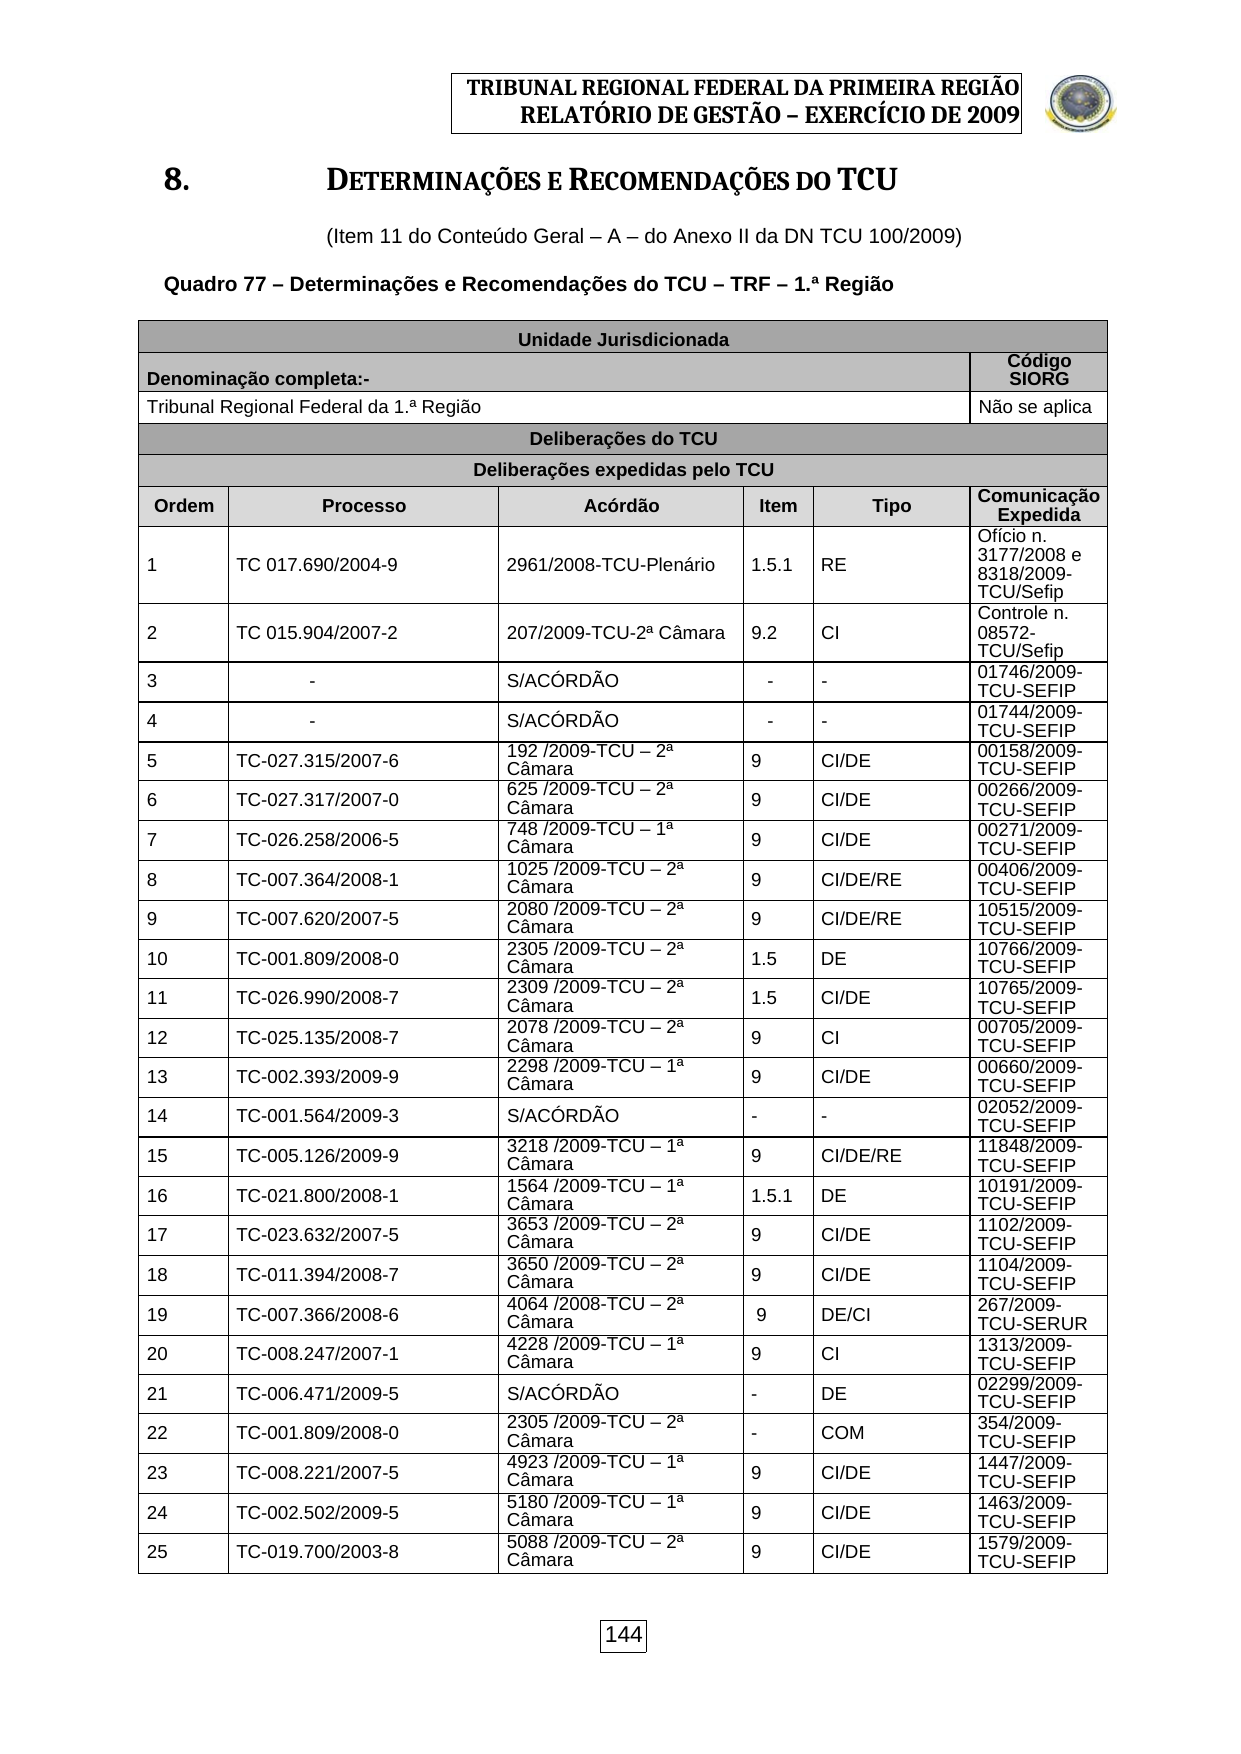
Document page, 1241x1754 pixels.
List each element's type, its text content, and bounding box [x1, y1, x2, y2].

table_cell 1447/2009- TCU-SEFIP [971, 1454, 1107, 1493]
table_cell TC 017.690/2004-9 [229, 527, 498, 603]
table_cell 2305 /2009-TCU – 2ª Câmara [499, 1414, 743, 1453]
table_cell S/ACÓRDÃO [499, 1098, 743, 1136]
table_cell TC-007.366/2008-6 [229, 1296, 498, 1334]
subtitle Quadro 77 – Determinações e Recomendações do TCU – TRF – 1.ª Região [163, 272, 1123, 296]
table_cell 207/2009-TCU-2ª Câmara [499, 604, 743, 661]
picture [1045, 75, 1117, 133]
table_cell - [744, 663, 813, 701]
table_cell 9 [744, 821, 813, 860]
table_cell TC-021.800/2008-1 [229, 1177, 498, 1215]
table_cell 2961/2008-TCU-Plenário [499, 527, 743, 603]
table_cell Acórdão [499, 487, 743, 526]
table_cell CI/DE [814, 821, 969, 860]
table_cell 9 [744, 861, 813, 899]
table_cell 25 [139, 1534, 228, 1572]
table_cell 23 [139, 1454, 228, 1493]
table_cell 14 [139, 1098, 228, 1136]
table_cell TC-002.502/2009-5 [229, 1494, 498, 1533]
table_cell Ofício n. 3177/2008 e 8318/2009- TCU/Sefip [971, 527, 1107, 603]
table_cell Denominação completa:- [139, 353, 969, 391]
table_cell 16 [139, 1177, 228, 1215]
table_cell TC-002.393/2009-9 [229, 1058, 498, 1097]
table_cell 9 [139, 901, 228, 939]
table_cell - [814, 663, 969, 701]
table_cell 3653 /2009-TCU – 2ª Câmara [499, 1216, 743, 1255]
table_cell 9 [744, 901, 813, 939]
table_cell TC-008.247/2007-1 [229, 1336, 498, 1374]
table_cell RE [814, 527, 969, 603]
table_cell 1104/2009- TCU-SEFIP [971, 1256, 1107, 1294]
table_cell - [814, 1098, 969, 1136]
table_cell TC-005.126/2009-9 [229, 1138, 498, 1176]
table_cell 9 [744, 1494, 813, 1533]
table_cell 4923 /2009-TCU – 1ª Câmara [499, 1454, 743, 1493]
table_cell TC-025.135/2008-7 [229, 1019, 498, 1057]
table_cell 02052/2009- TCU-SEFIP [971, 1098, 1107, 1136]
table_cell CI/DE/RE [814, 861, 969, 899]
table_cell 1025 /2009-TCU – 2ª Câmara [499, 861, 743, 899]
table_cell CI/DE/RE [814, 1138, 969, 1176]
table_cell - [744, 1098, 813, 1136]
table_cell 9 [744, 1534, 813, 1572]
table_cell TC-008.221/2007-5 [229, 1454, 498, 1493]
table_cell 20 [139, 1336, 228, 1374]
table_cell TC-007.364/2008-1 [229, 861, 498, 899]
table_cell TC-026.990/2008-7 [229, 979, 498, 1018]
table_cell 01744/2009- TCU-SEFIP [971, 703, 1107, 741]
table_cell 2 [139, 604, 228, 661]
table_cell 9 [744, 1138, 813, 1176]
table_cell 748 /2009-TCU – 1ª Câmara [499, 821, 743, 860]
table_cell CI/DE [814, 743, 969, 780]
table_cell DE [814, 1375, 969, 1413]
table_cell TC-001.809/2008-0 [229, 1414, 498, 1453]
table_cell TC-019.700/2003-8 [229, 1534, 498, 1572]
table_cell 9.2 [744, 604, 813, 661]
table_cell TC-027.317/2007-0 [229, 781, 498, 820]
table_cell Não se aplica [971, 392, 1107, 422]
subtitle DETERMINAÇÕES E RECOMENDAÇÕES DO TCU [163, 161, 1123, 199]
table_cell Deliberações do TCU [139, 424, 1107, 454]
table_cell 6 [139, 781, 228, 820]
table_cell 5088 /2009-TCU – 2ª Câmara [499, 1534, 743, 1572]
table_cell 1463/2009- TCU-SEFIP [971, 1494, 1107, 1533]
table_cell 1313/2009- TCU-SEFIP [971, 1336, 1107, 1374]
table_cell 24 [139, 1494, 228, 1533]
table_cell CI/DE/RE [814, 901, 969, 939]
table_cell TC-027.315/2007-6 [229, 743, 498, 780]
table_cell Tribunal Regional Federal da 1.ª Região [139, 392, 969, 422]
table_cell COM [814, 1414, 969, 1453]
table_cell TC-023.632/2007-5 [229, 1216, 498, 1255]
table_cell CI [814, 604, 969, 661]
table_cell Processo [229, 487, 498, 526]
table_cell - [229, 703, 498, 741]
table_cell CI/DE [814, 1058, 969, 1097]
table_cell CI/DE [814, 1256, 969, 1294]
table_cell - [229, 663, 498, 701]
table_cell 625 /2009-TCU – 2ª Câmara [499, 781, 743, 820]
table_cell 1564 /2009-TCU – 1ª Câmara [499, 1177, 743, 1215]
table_cell 11848/2009- TCU-SEFIP [971, 1138, 1107, 1176]
table_cell 22 [139, 1414, 228, 1453]
table_cell Comunicação Expedida [971, 487, 1107, 526]
text (Item 11 do Conteúdo Geral – A – do Anexo II da DN TCU 100/2009) [166, 224, 1123, 248]
table_header Unidade Jurisdicionada [139, 321, 1107, 352]
table_cell 2080 /2009-TCU – 2ª Câmara [499, 901, 743, 939]
table_cell DE/CI [814, 1296, 969, 1334]
table_cell TC-007.620/2007-5 [229, 901, 498, 939]
table_cell Ordem [139, 487, 228, 526]
table_cell CI [814, 1019, 969, 1057]
table_cell CI/DE [814, 1454, 969, 1493]
table_cell 3 [139, 663, 228, 701]
table_cell 13 [139, 1058, 228, 1097]
table_cell 8 [139, 861, 228, 899]
table_cell 00705/2009- TCU-SEFIP [971, 1019, 1107, 1057]
table_cell S/ACÓRDÃO [499, 663, 743, 701]
table_cell TC 015.904/2007-2 [229, 604, 498, 661]
table_cell 192 /2009-TCU – 2ª Câmara [499, 743, 743, 780]
table_cell 3650 /2009-TCU – 2ª Câmara [499, 1256, 743, 1294]
table_cell Item [744, 487, 813, 526]
table_cell 1.5.1 [744, 1177, 813, 1215]
table_cell 4228 /2009-TCU – 1ª Câmara [499, 1336, 743, 1374]
table_cell TC-011.394/2008-7 [229, 1256, 498, 1294]
table_cell - [744, 1414, 813, 1453]
table_cell CI [814, 1336, 969, 1374]
table_cell 9 [744, 781, 813, 820]
table_cell Deliberações expedidas pelo TCU [139, 455, 1107, 486]
table_cell CI/DE [814, 979, 969, 1018]
table_cell 00271/2009- TCU-SEFIP [971, 821, 1107, 860]
table_cell 2078 /2009-TCU – 2ª Câmara [499, 1019, 743, 1057]
table_cell 10766/2009- TCU-SEFIP [971, 940, 1107, 978]
table_cell 9 [744, 1256, 813, 1294]
table_cell 1579/2009- TCU-SEFIP [971, 1534, 1107, 1572]
table_cell 267/2009- TCU-SERUR [971, 1296, 1107, 1334]
table_cell 354/2009- TCU-SEFIP [971, 1414, 1107, 1453]
table_cell 1.5 [744, 979, 813, 1018]
table_cell 9 [744, 1058, 813, 1097]
table_cell CI/DE [814, 1494, 969, 1533]
table_cell DE [814, 1177, 969, 1215]
table_cell 1 [139, 527, 228, 603]
table_cell 4064 /2008-TCU – 2ª Câmara [499, 1296, 743, 1334]
table_cell TC-026.258/2006-5 [229, 821, 498, 860]
table_cell 01746/2009- TCU-SEFIP [971, 663, 1107, 701]
table_cell TC-001.809/2008-0 [229, 940, 498, 978]
table_cell 9 [744, 1216, 813, 1255]
table_cell - [744, 1375, 813, 1413]
table_cell 15 [139, 1138, 228, 1176]
table_cell 9 [744, 1336, 813, 1374]
table_cell 5 [139, 743, 228, 780]
table_cell S/ACÓRDÃO [499, 703, 743, 741]
table_cell 9 [744, 1019, 813, 1057]
table_cell 17 [139, 1216, 228, 1255]
table_cell 11 [139, 979, 228, 1018]
table_cell 21 [139, 1375, 228, 1413]
table_cell Código SIORG [971, 353, 1107, 391]
table_cell 12 [139, 1019, 228, 1057]
table_cell 9 [744, 743, 813, 780]
table_cell - [814, 703, 969, 741]
table_cell 19 [139, 1296, 228, 1334]
table_cell 00266/2009- TCU-SEFIP [971, 781, 1107, 820]
table_cell 7 [139, 821, 228, 860]
table_cell Controle n. 08572- TCU/Sefip [971, 604, 1107, 661]
table_cell 10515/2009- TCU-SEFIP [971, 901, 1107, 939]
table_cell CI/DE [814, 781, 969, 820]
table_cell DE [814, 940, 969, 978]
table_cell TC-006.471/2009-5 [229, 1375, 498, 1413]
table_cell 00406/2009- TCU-SEFIP [971, 861, 1107, 899]
table_cell 5180 /2009-TCU – 1ª Câmara [499, 1494, 743, 1533]
table_cell TC-001.564/2009-3 [229, 1098, 498, 1136]
table_cell 2305 /2009-TCU – 2ª Câmara [499, 940, 743, 978]
table_cell 10191/2009- TCU-SEFIP [971, 1177, 1107, 1215]
table_cell S/ACÓRDÃO [499, 1375, 743, 1413]
table_cell 10 [139, 940, 228, 978]
table_cell 1102/2009- TCU-SEFIP [971, 1216, 1107, 1255]
table_cell 10765/2009- TCU-SEFIP [971, 979, 1107, 1018]
table_cell 18 [139, 1256, 228, 1294]
table_cell 9 [744, 1454, 813, 1493]
table_cell 1.5.1 [744, 527, 813, 603]
table_cell 4 [139, 703, 228, 741]
table_cell CI/DE [814, 1534, 969, 1572]
table_cell - [744, 703, 813, 741]
table_cell 00660/2009- TCU-SEFIP [971, 1058, 1107, 1097]
table_cell 00158/2009- TCU-SEFIP [971, 743, 1107, 780]
table_cell Tipo [814, 487, 969, 526]
table_cell CI/DE [814, 1216, 969, 1255]
table_cell 2298 /2009-TCU – 1ª Câmara [499, 1058, 743, 1097]
table_cell 3218 /2009-TCU – 1ª Câmara [499, 1138, 743, 1176]
table_cell 1.5 [744, 940, 813, 978]
table_cell 02299/2009- TCU-SEFIP [971, 1375, 1107, 1413]
table_cell 9 [744, 1296, 813, 1334]
table_cell 2309 /2009-TCU – 2ª Câmara [499, 979, 743, 1018]
